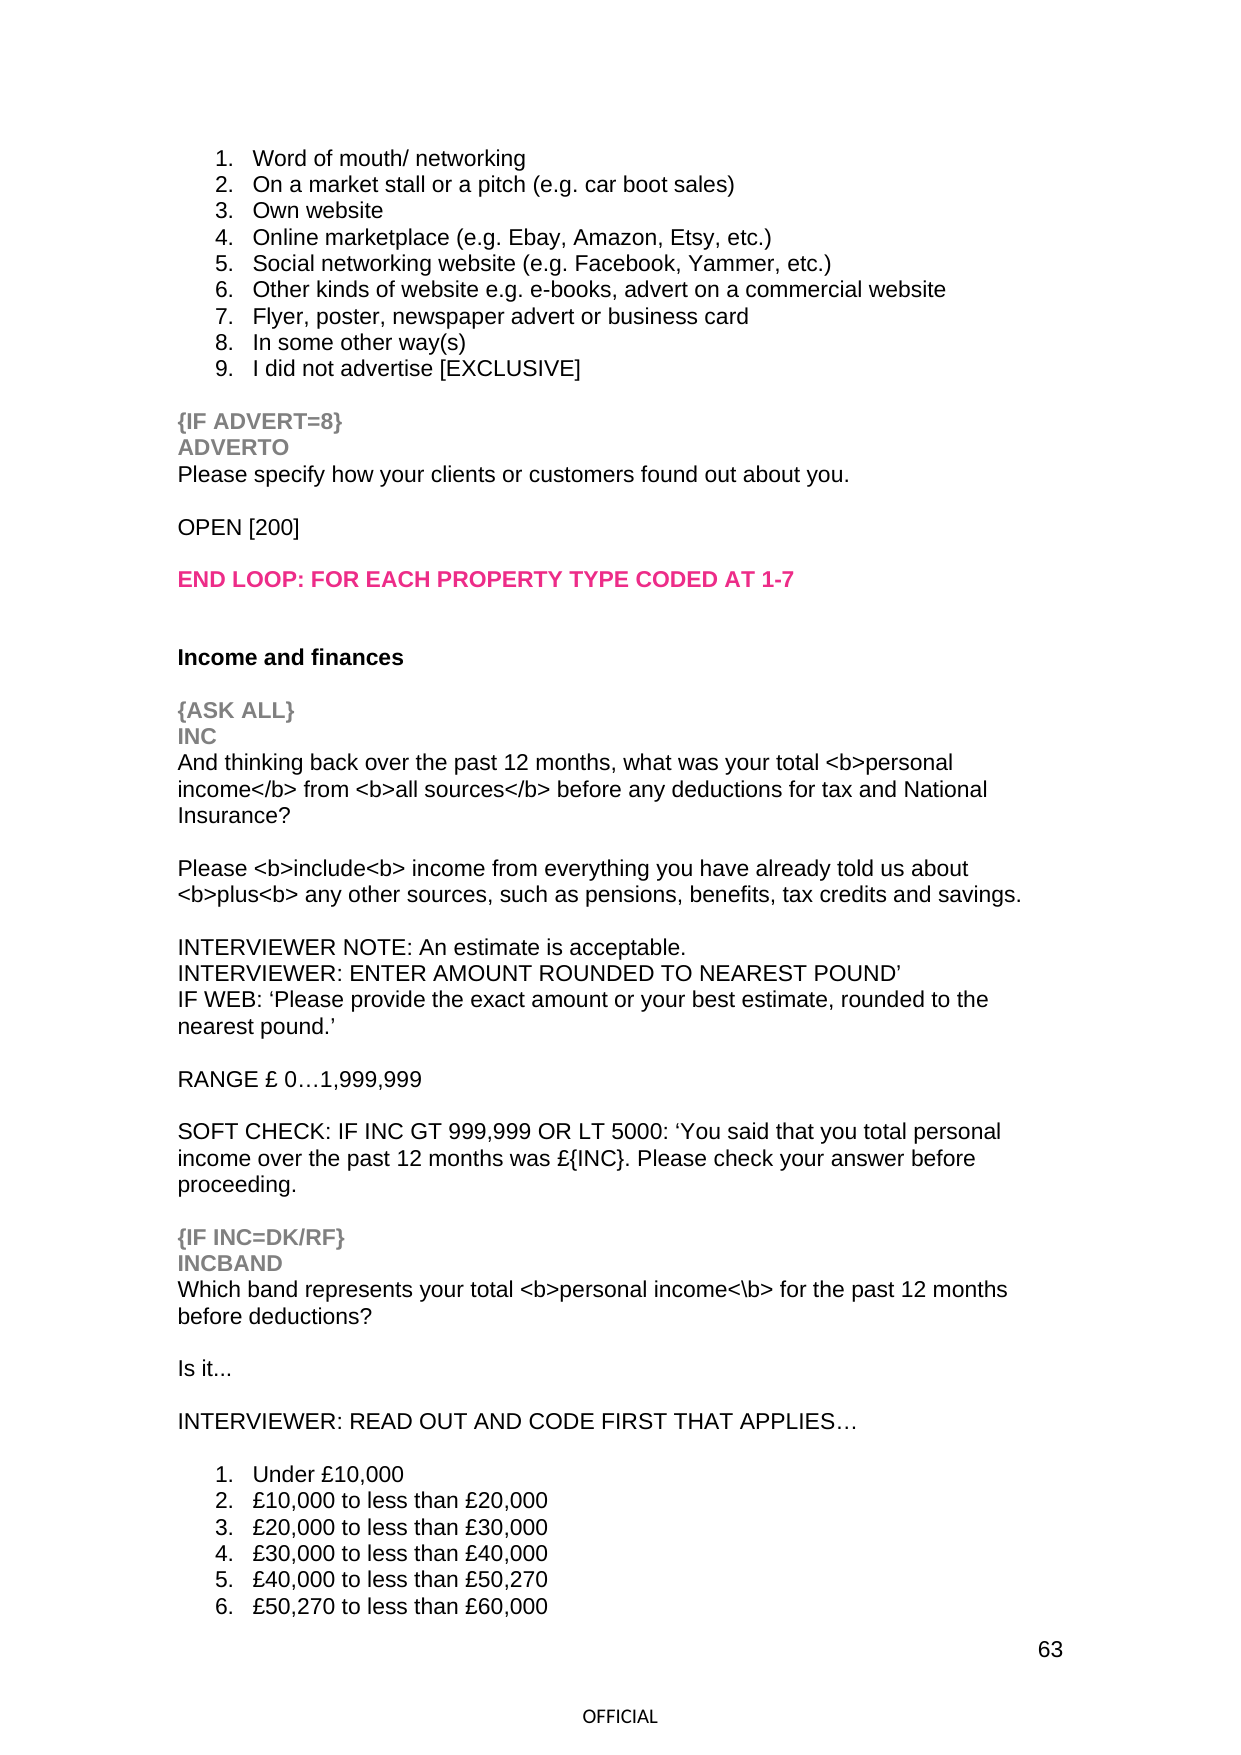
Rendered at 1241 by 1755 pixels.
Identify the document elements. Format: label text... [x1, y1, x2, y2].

text SOFT CHECK: IF INC GT 999,999 OR LT 5000: ‘You said that you total personal income over the past 12 months was £{INC}. Please check your answer before proceeding. [177, 1118, 1063, 1197]
text And thinking back over the past 12 months, what was your total <b>personal income</b> from <b>all sources</b> before any deductions for tax and National Insurance? [177, 749, 1063, 828]
list Other kinds of website e.g. e-books, advert on a commercial website [215, 276, 1063, 303]
list Online marketplace (e.g. Ebay, Amazon, Etsy, etc.) [215, 223, 1063, 250]
list £50,270 to less than £60,000 [215, 1593, 1063, 1619]
list Flyer, poster, newspaper advert or business card [215, 303, 1063, 329]
text INC [177, 723, 1063, 749]
list Word of mouth/ networking [215, 144, 1063, 171]
list £40,000 to less than £50,270 [215, 1566, 1063, 1593]
list £10,000 to less than £20,000 [215, 1487, 1063, 1513]
text ADVERTO [177, 434, 1063, 461]
text Please specify how your clients or customers found out about you. [177, 461, 1063, 487]
list Own website [215, 197, 1063, 223]
list £20,000 to less than £30,000 [215, 1513, 1063, 1540]
subtitle Income and finances [177, 644, 1063, 670]
text OPEN [200] [177, 513, 1063, 540]
list I did not advertise [EXCLUSIVE] [215, 355, 1063, 382]
list In some other way(s) [215, 329, 1063, 355]
text Which band represents your total <b>personal income<\b> for the past 12 months before deductions? [177, 1276, 1063, 1329]
text {IF INC=DK/RF} [177, 1224, 1063, 1250]
text INCBAND [177, 1250, 1063, 1276]
text RANGE £ 0…1,999,999 [177, 1066, 1063, 1092]
text INTERVIEWER: READ OUT AND CODE FIRST THAT APPLIES… [177, 1408, 1063, 1434]
text Please <b>include<b> income from everything you have already told us about <b>plus<b> any other sources, such as pensions, benefits, tax credits and savings. [177, 855, 1063, 907]
list £30,000 to less than £40,000 [215, 1540, 1063, 1566]
list Under £10,000 [215, 1461, 1063, 1487]
text INTERVIEWER NOTE: An estimate is acceptable. [177, 934, 1063, 960]
list On a market stall or a pitch (e.g. car boot sales) [215, 171, 1063, 197]
text {IF ADVERT=8} [177, 408, 1063, 434]
text END LOOP: FOR EACH PROPERTY TYPE CODED AT 1-7 [177, 566, 1063, 592]
text Is it... [177, 1355, 1063, 1382]
text INTERVIEWER: ENTER AMOUNT ROUNDED TO NEAREST POUND’ [177, 960, 1063, 986]
text IF WEB: ‘Please provide the exact amount or your best estimate, rounded to the nearest pound.’ [177, 986, 1063, 1039]
text {ASK ALL} [177, 697, 1063, 723]
list Social networking website (e.g. Facebook, Yammer, etc.) [215, 250, 1063, 276]
